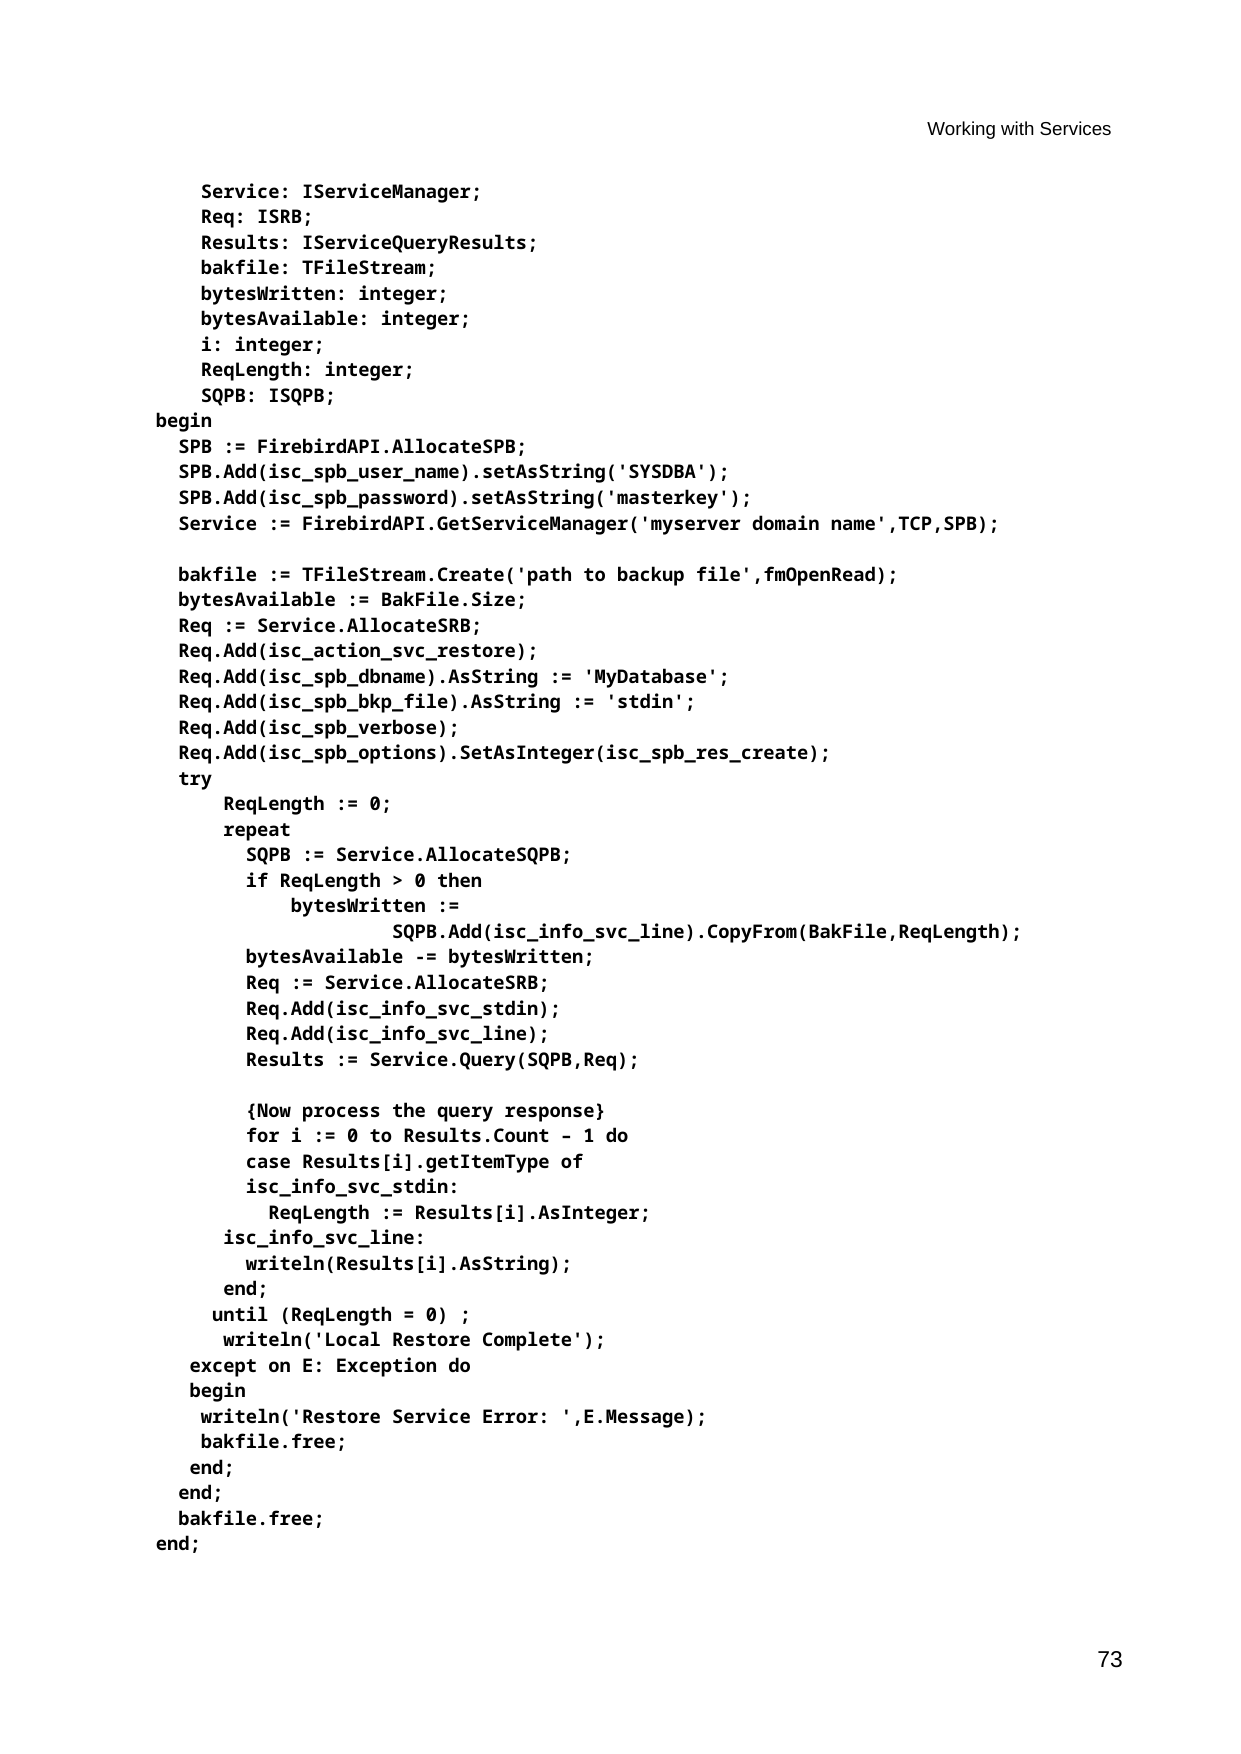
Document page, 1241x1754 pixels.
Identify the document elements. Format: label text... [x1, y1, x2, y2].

text SPB := FirebirdAPI.AllocateSPB; [156, 433, 1122, 459]
text SPB.Add(isc_spb_user_name).setAsString('SYSDBA'); [156, 459, 1122, 484]
text Req.Add(isc_spb_bkp_file).AsString := 'stdin'; [156, 688, 1122, 714]
text SPB.Add(isc_spb_password).setAsString('masterkey'); [156, 484, 1122, 510]
text Req.Add(isc_spb_dbname).AsString := 'MyDatabase'; [156, 663, 1122, 688]
text bakfile.free; [156, 1505, 1122, 1531]
text bakfile: TFileStream; [156, 255, 1122, 280]
text SQPB.Add(isc_info_svc_line).CopyFrom(BakFile,ReqLength); [156, 918, 1122, 944]
text until (ReqLength = 0) ; [156, 1301, 1122, 1327]
text Results := Service.Query(SQPB,Req); [156, 1046, 1122, 1071]
text bakfile := TFileStream.Create('path to backup file',fmOpenRead); [156, 561, 1122, 586]
text Service: IServiceManager; [156, 178, 1122, 204]
text bytesAvailable := BakFile.Size; [156, 586, 1122, 612]
text Service := FirebirdAPI.GetServiceManager('myserver domain name',TCP,SPB); [156, 510, 1122, 535]
text bytesWritten: integer; [156, 280, 1122, 306]
text case Results[i].getItemType of [156, 1148, 1122, 1173]
text Results: IServiceQueryResults; [156, 229, 1122, 255]
text i: integer; [156, 331, 1122, 357]
text end; [156, 1531, 1122, 1556]
text bytesAvailable: integer; [156, 306, 1122, 331]
text begin [156, 408, 1122, 433]
text Req.Add(isc_spb_options).SetAsInteger(isc_spb_res_create); [156, 739, 1122, 765]
text begin [156, 1378, 1122, 1403]
text ReqLength := 0; [156, 791, 1122, 816]
text isc_info_svc_stdin: [156, 1173, 1122, 1199]
text Req.Add(isc_action_svc_restore); [156, 637, 1122, 663]
text SQPB := Service.AllocateSQPB; [156, 842, 1122, 867]
text writeln(Results[i].AsString); [156, 1250, 1122, 1276]
text end; [156, 1480, 1122, 1505]
text end; [156, 1276, 1122, 1301]
text Req := Service.AllocateSRB; [156, 612, 1122, 637]
text Req.Add(isc_info_svc_stdin); [156, 995, 1122, 1020]
text try [156, 765, 1122, 791]
text if ReqLength > 0 then [156, 867, 1122, 893]
text isc_info_svc_line: [156, 1224, 1122, 1250]
text Req.Add(isc_spb_verbose); [156, 714, 1122, 739]
text Req := Service.AllocateSRB; [156, 969, 1122, 995]
text writeln('Restore Service Error: ',E.Message); [156, 1403, 1122, 1429]
text end; [156, 1454, 1122, 1480]
text Req.Add(isc_info_svc_line); [156, 1020, 1122, 1046]
text ReqLength := Results[i].AsInteger; [156, 1199, 1122, 1224]
text for i := 0 to Results.Count – 1 do [156, 1122, 1122, 1148]
text repeat [156, 816, 1122, 842]
text Req: ISRB; [156, 204, 1122, 229]
text {Now process the query response} [156, 1097, 1122, 1122]
text bytesWritten := [156, 893, 1122, 918]
text writeln('Local Restore Complete'); [156, 1327, 1122, 1352]
text bakfile.free; [156, 1429, 1122, 1454]
text ReqLength: integer; [156, 357, 1122, 382]
text bytesAvailable -= bytesWritten; [156, 944, 1122, 969]
text SQPB: ISQPB; [156, 382, 1122, 408]
text except on E: Exception do [156, 1352, 1122, 1378]
